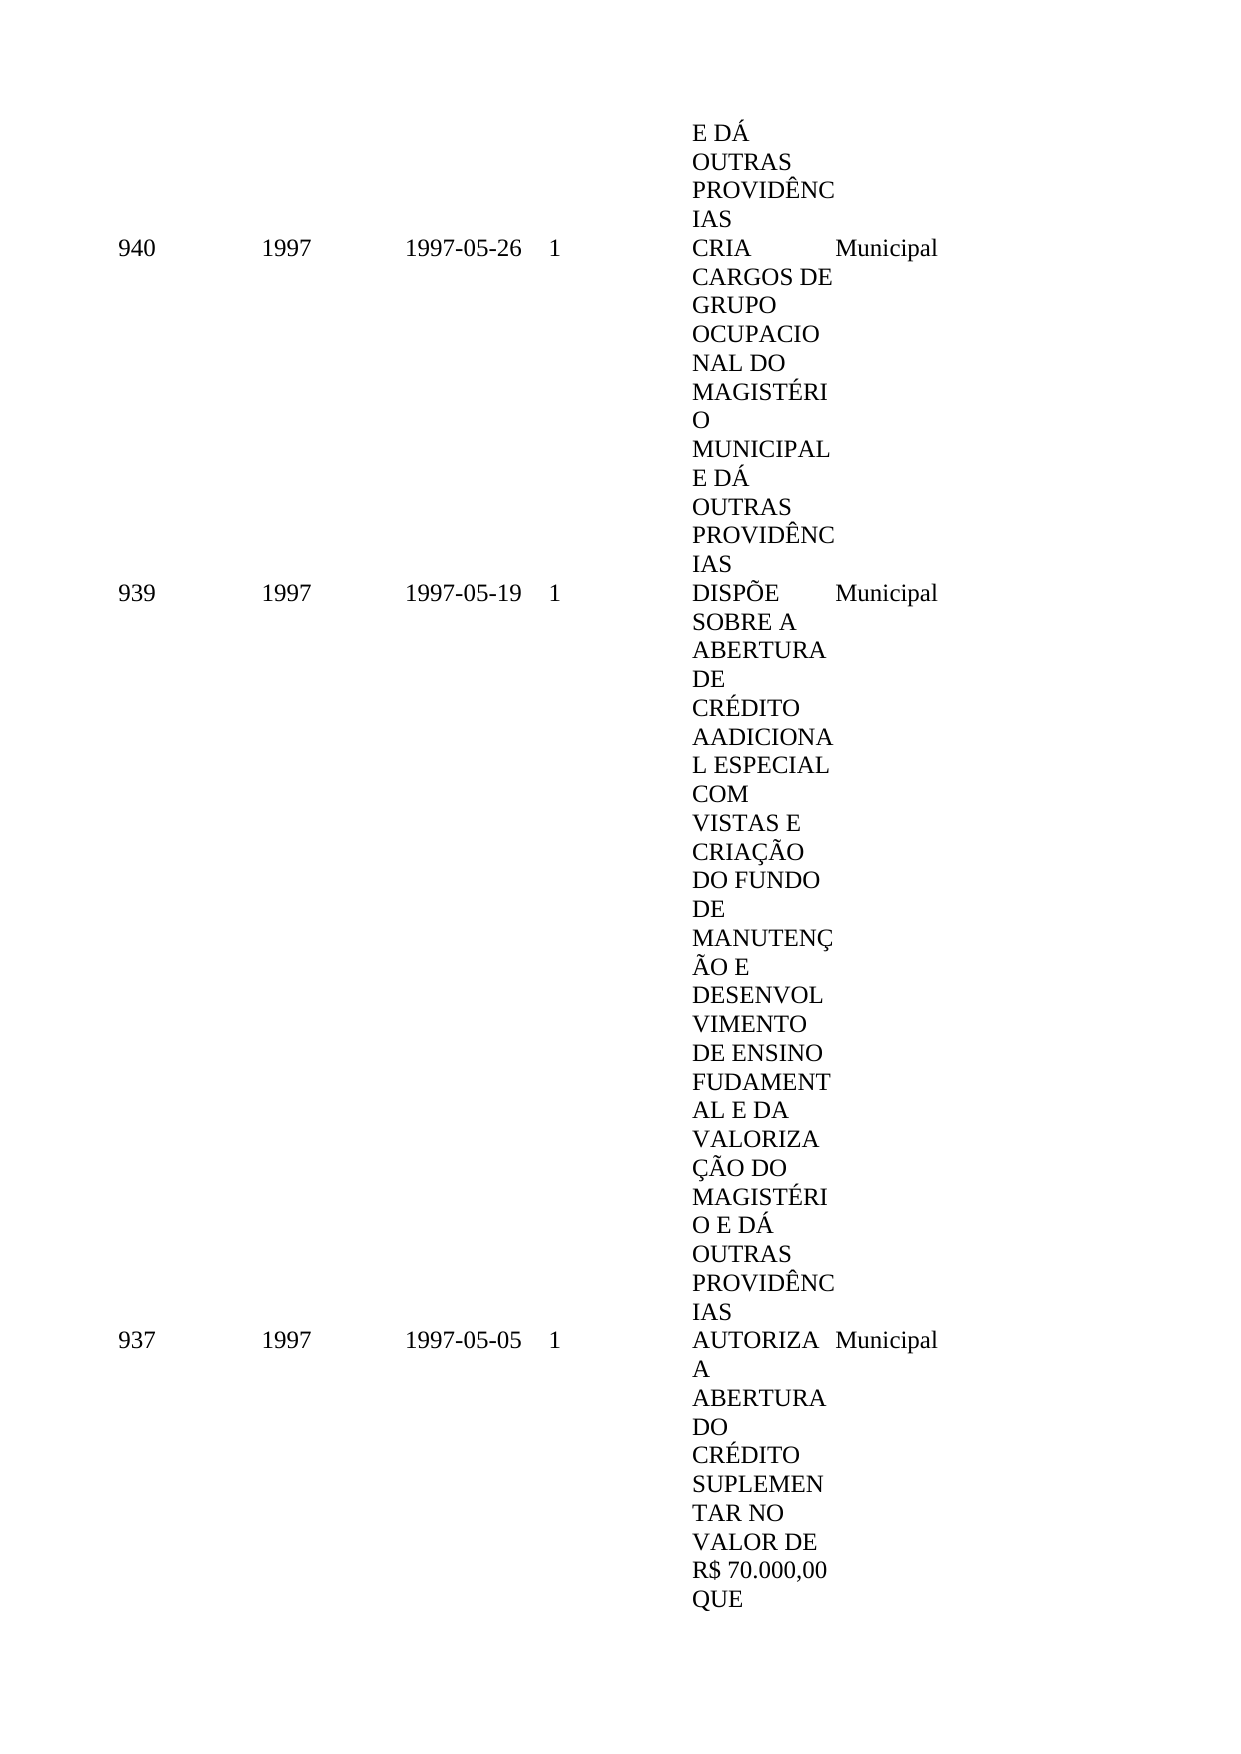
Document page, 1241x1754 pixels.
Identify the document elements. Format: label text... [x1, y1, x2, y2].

table_cell [979, 118, 1122, 233]
table_cell DISPÕE SOBRE A ABERTURA DE CRÉDITO AADICIONAL ESPECIAL COM VISTAS E CRIAÇÃO DO FUNDO DE MANUTENÇÃO E DESENVOLVIMENTO DE ENSINO FUDAMENTAL E DA VALORIZAÇÃO DO MAGISTÉRIO E DÁ OUTRAS PROVIDÊNCIAS [692, 578, 835, 1326]
table_cell 1997 [261, 233, 405, 578]
table_cell 1997-05-26 [405, 233, 548, 578]
table_cell [979, 1326, 1122, 1613]
table_cell [261, 118, 405, 233]
table_cell 1997-05-05 [405, 1326, 548, 1613]
table_cell Municipal [835, 233, 979, 578]
table_cell Municipal [835, 578, 979, 1326]
table_cell [118, 118, 261, 233]
table_cell CRIA CARGOS DE GRUPO OCUPACIONAL DO MAGISTÉRIO MUNICIPAL E DÁ OUTRAS PROVIDÊNCIAS [692, 233, 835, 578]
table_cell [979, 578, 1122, 1326]
table_cell [405, 118, 548, 233]
table_cell 1 [548, 1326, 692, 1613]
table_cell AUTORIZA A ABERTURA DO CRÉDITO SUPLEMENTAR NO VALOR DE R$ 70.000,00 QUE [692, 1326, 835, 1613]
table_cell 1 [548, 578, 692, 1326]
table_cell 1997-05-19 [405, 578, 548, 1326]
table_cell 940 [118, 233, 261, 578]
table_cell 937 [118, 1326, 261, 1613]
table_cell Municipal [835, 1326, 979, 1613]
table_cell [835, 118, 979, 233]
table_cell [979, 233, 1122, 578]
table_cell E DÁ OUTRAS PROVIDÊNCIAS [692, 118, 835, 233]
table_cell 1997 [261, 578, 405, 1326]
table_cell [548, 118, 692, 233]
table_cell 939 [118, 578, 261, 1326]
table_cell 1997 [261, 1326, 405, 1613]
table_cell 1 [548, 233, 692, 578]
